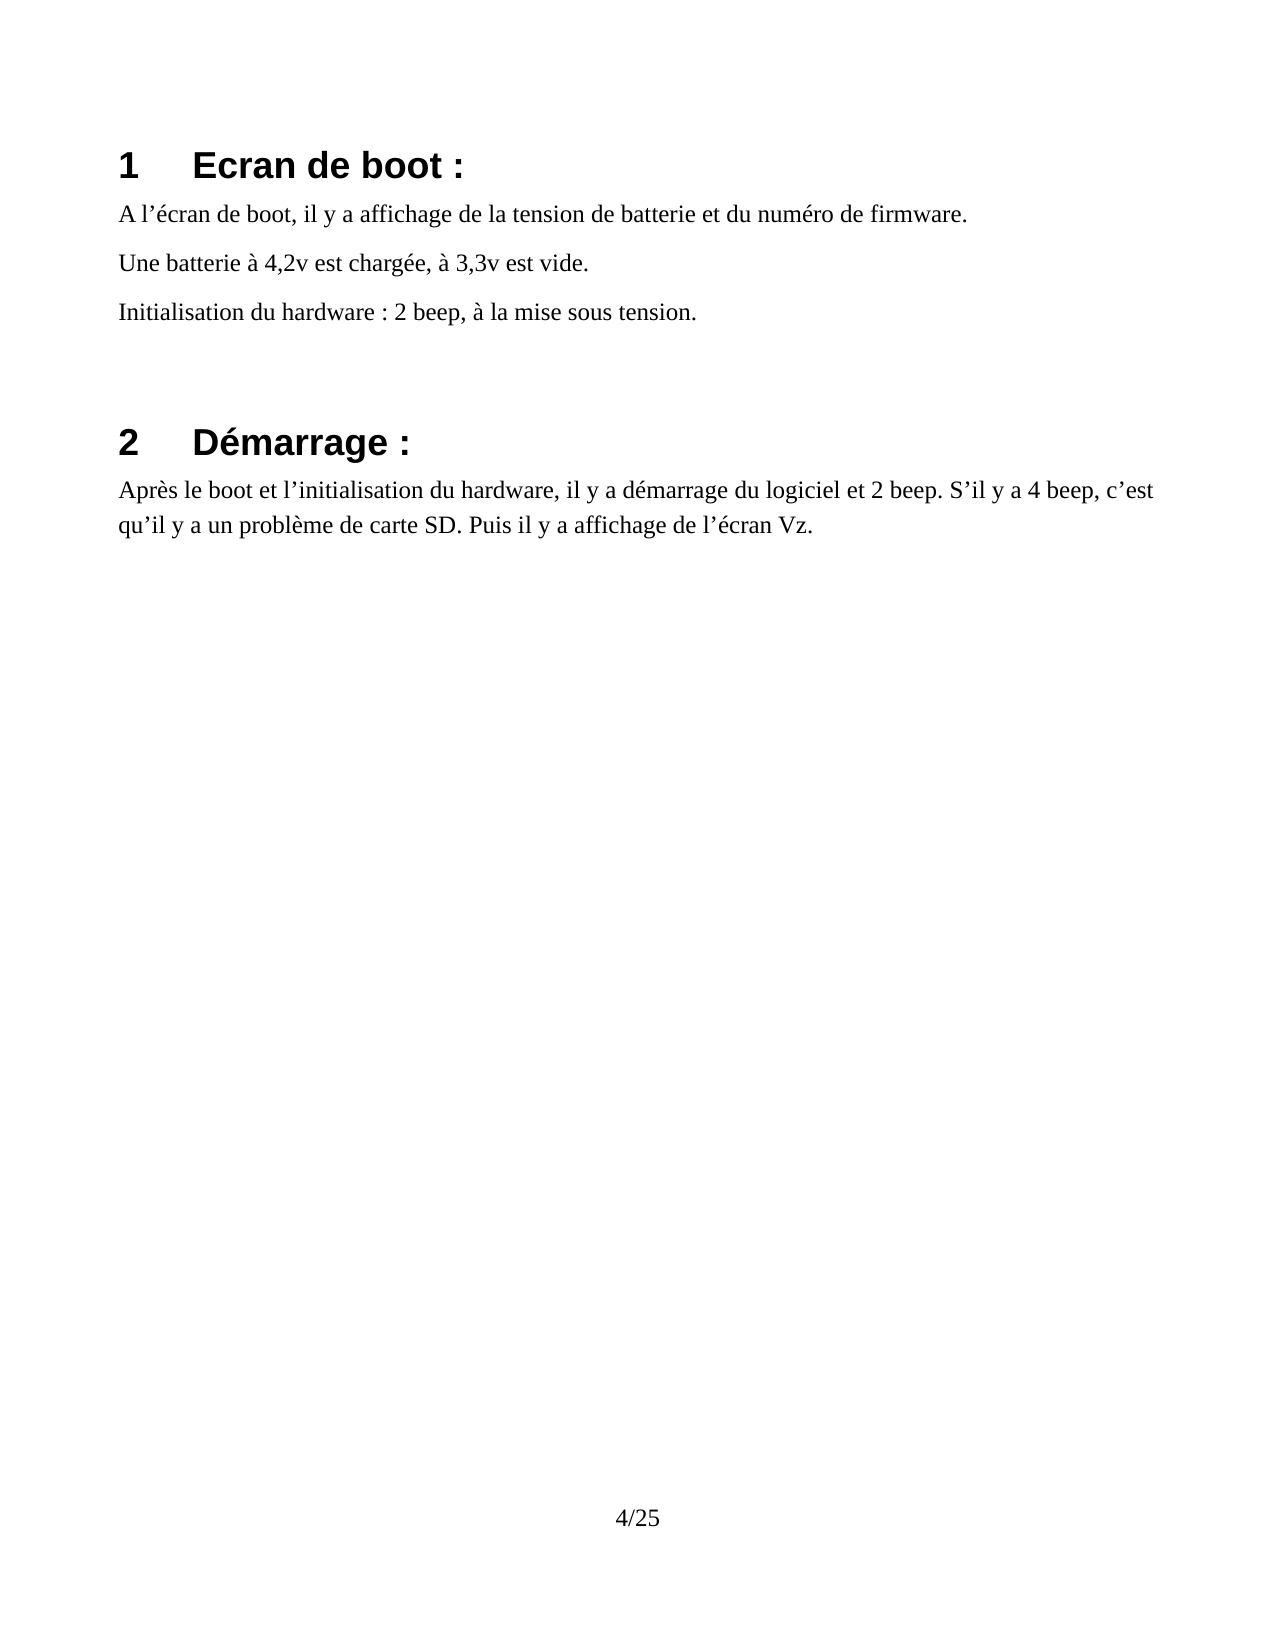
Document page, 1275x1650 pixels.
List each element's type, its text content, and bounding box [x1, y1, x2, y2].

text Après le boot et l’initialisation du hardware, il y a démarrage du logiciel et 2 beep. S’il y a 4 beep, c’est qu’il y a un problème de carte SD. Puis il y a affichage de l’écran Vz. [118, 476, 1157, 539]
subtitle Démarrage : [118, 420, 1157, 463]
text Une batterie à 4,2v est chargée, à 3,3v est vide. [118, 248, 1157, 277]
text Initialisation du hardware : 2 beep, à la mise sous tension. [118, 297, 1157, 326]
subtitle Ecran de boot : [118, 143, 1157, 186]
text A l’écran de boot, il y a affichage de la tension de batterie et du numéro de firmware. [118, 199, 1157, 227]
